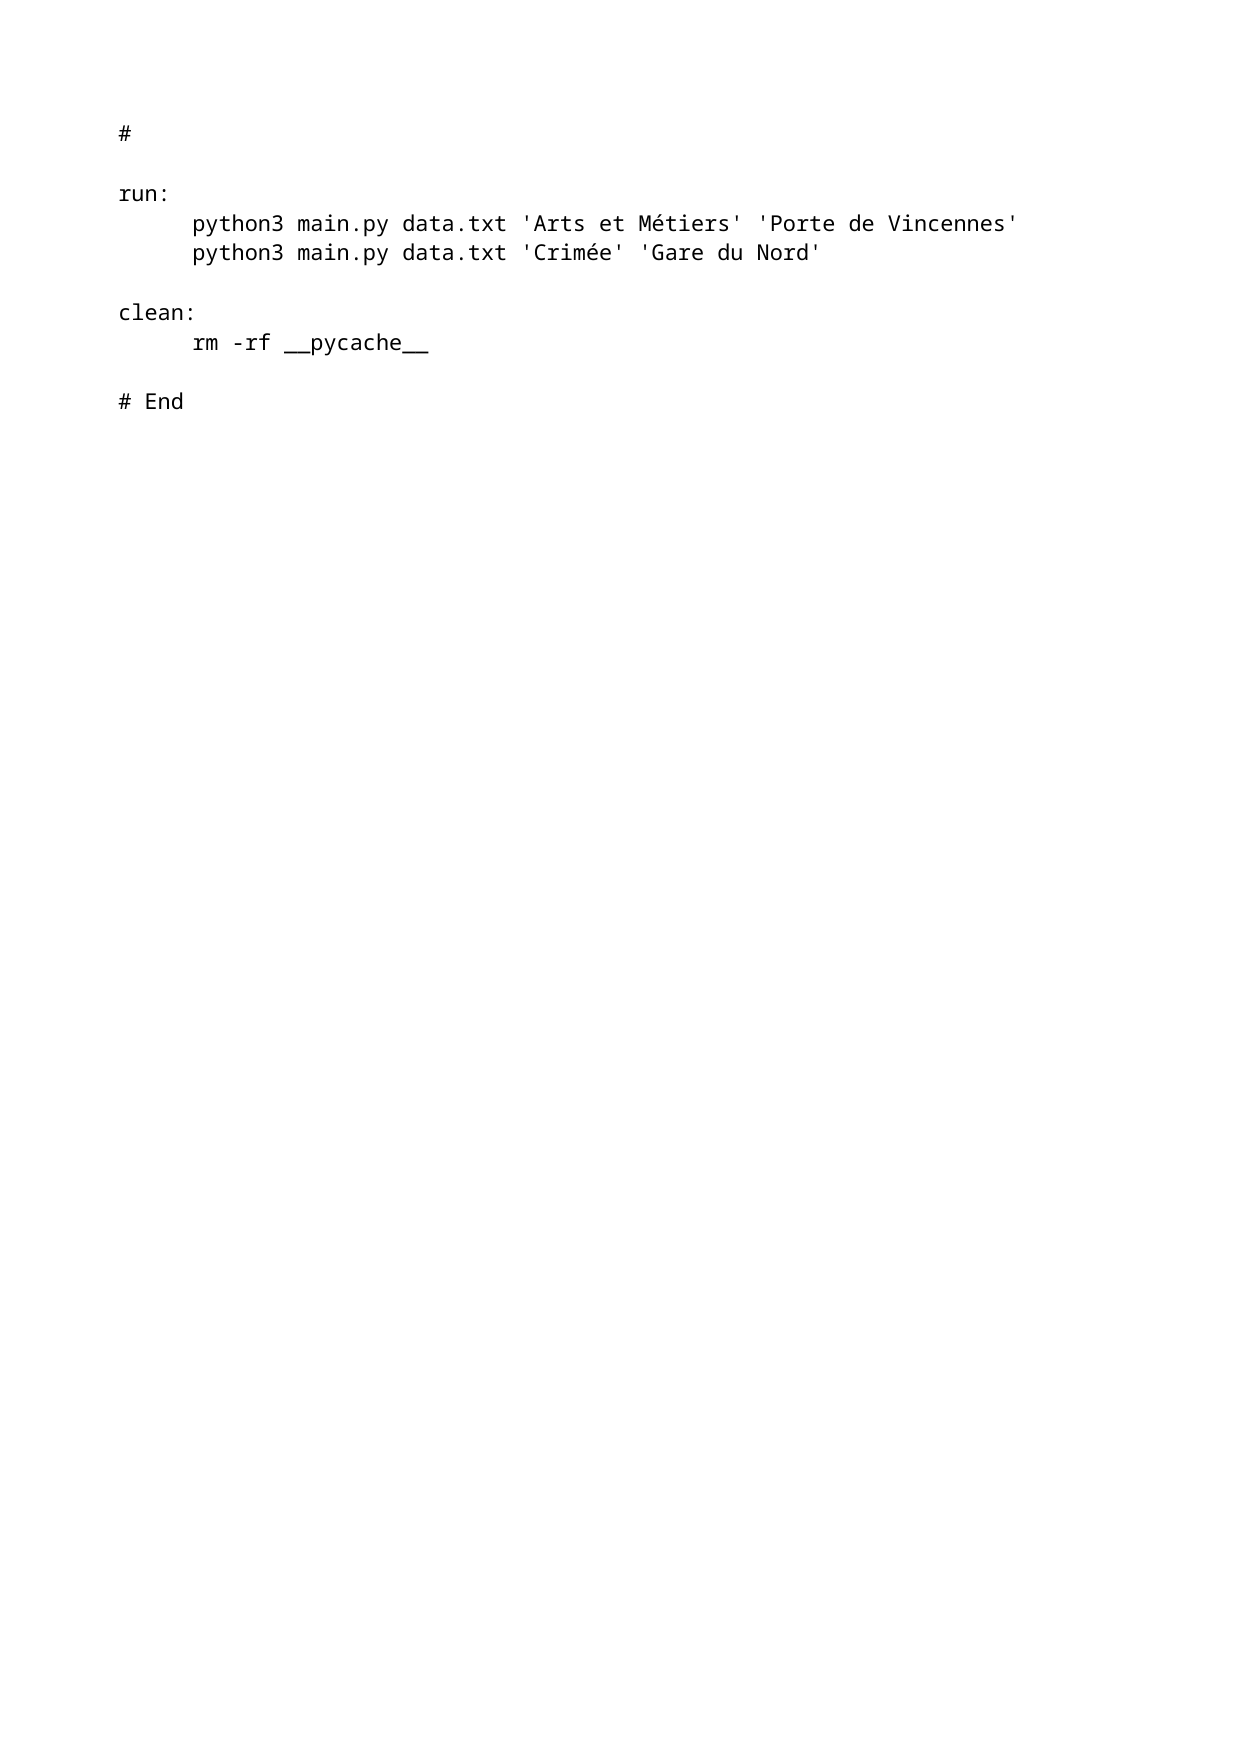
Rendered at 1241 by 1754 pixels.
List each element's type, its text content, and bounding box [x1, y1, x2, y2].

text rm -rf __pycache__ [118, 327, 1122, 356]
text run: [118, 178, 1122, 207]
text python3 main.py data.txt 'Crimée' 'Gare du Nord' [118, 237, 1122, 267]
text clean: [118, 297, 1122, 327]
text python3 main.py data.txt 'Arts et Métiers' 'Porte de Vincennes' [118, 207, 1122, 237]
text # [118, 118, 1122, 148]
text # End [118, 386, 1122, 416]
